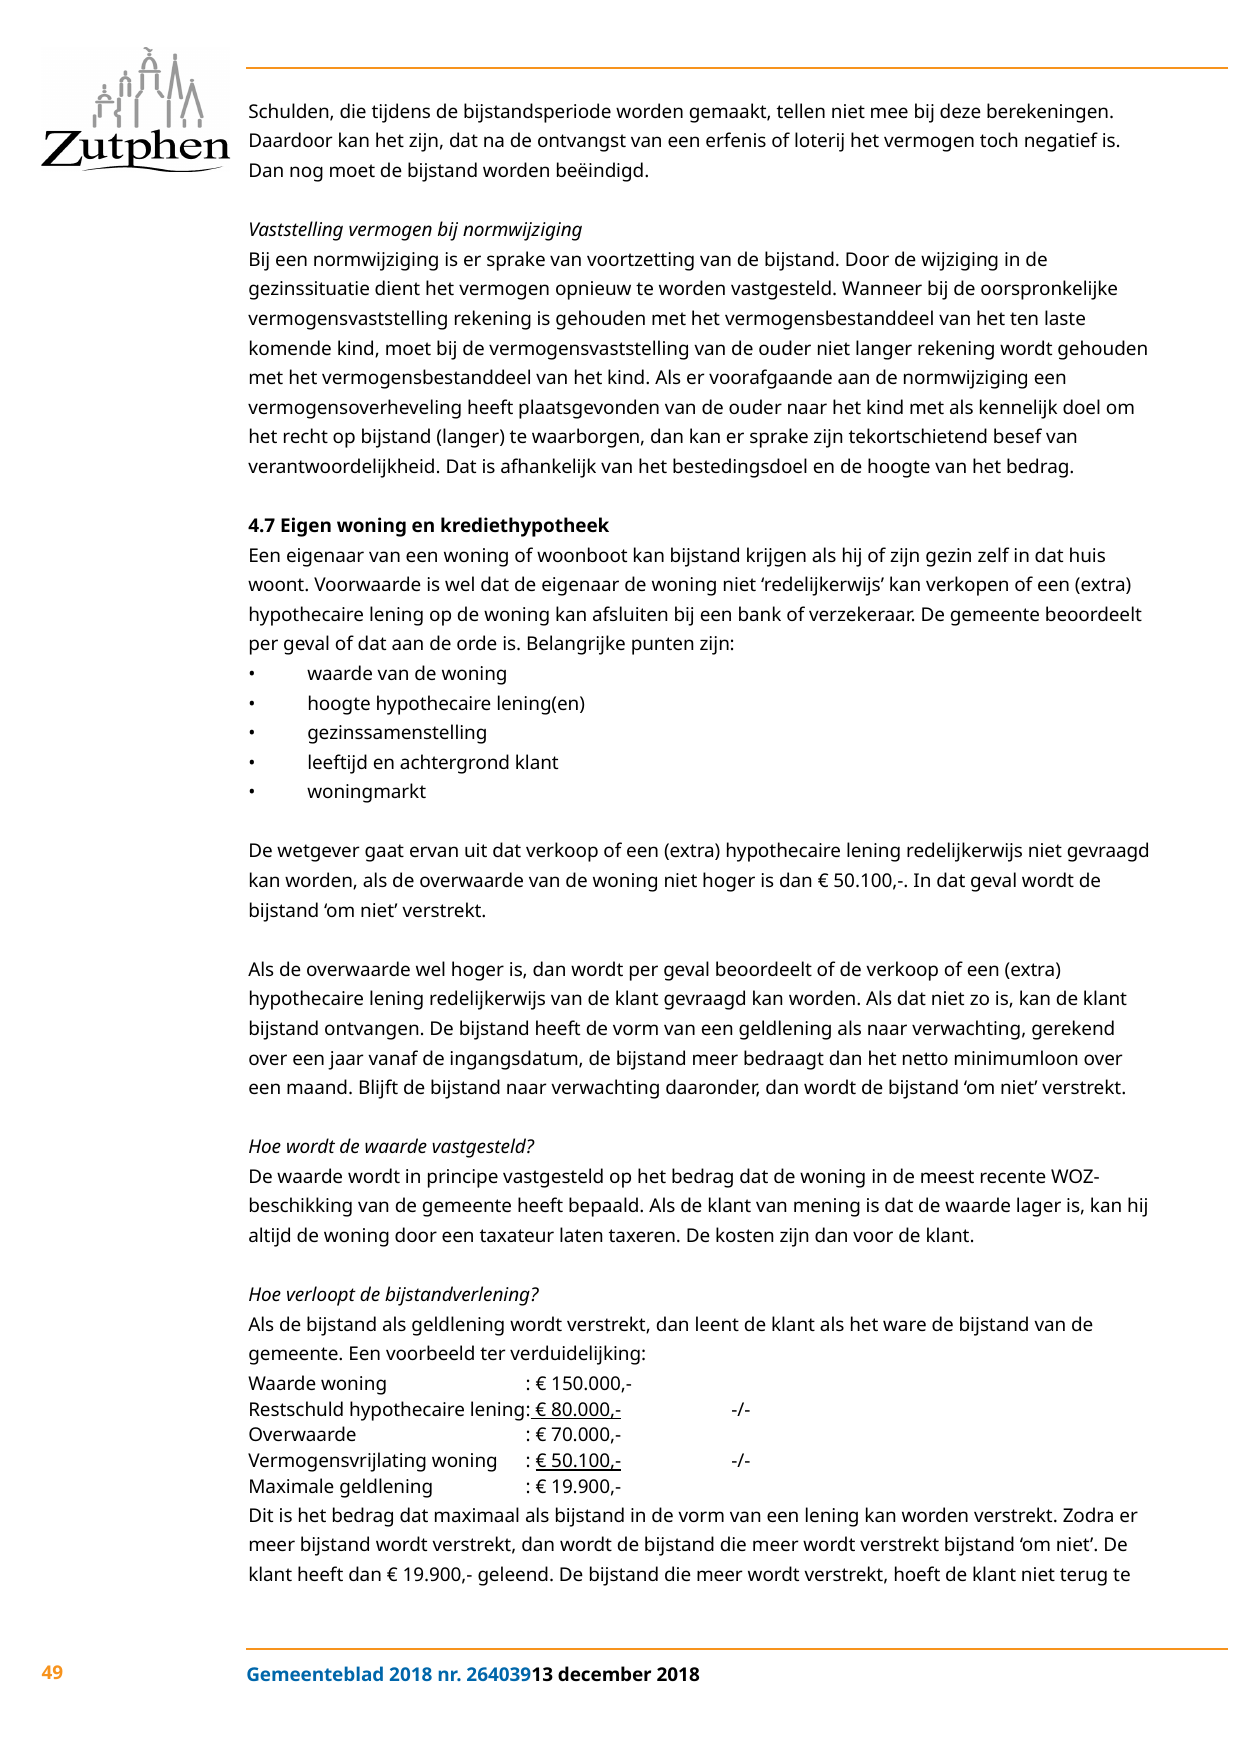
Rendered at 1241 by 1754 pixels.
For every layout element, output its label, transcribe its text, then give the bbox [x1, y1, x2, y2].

table_cell Restschuld hypothecaire lening [248, 1396, 525, 1422]
text De wetgever gaat ervan uit dat verkoop of een (extra) hypothecaire lening redelijkerwijs niet gevraagd kan worden, als de overwaarde van de woning niet hoger is dan € 50.100,-. In dat geval wordt de bijstand ‘om niet’ verstrekt. [248, 838, 1152, 922]
table_cell -/- [731, 1448, 1152, 1473]
picture [41, 47, 231, 172]
table_cell Maximale geldlening [248, 1473, 525, 1499]
text Vaststelling vermogen bij normwijziging [248, 216, 1152, 242]
table_cell : € 80.000,- [525, 1396, 731, 1422]
table_cell Overwaarde [248, 1422, 525, 1447]
list woningmarkt [248, 778, 1152, 804]
table_cell [731, 1473, 1152, 1499]
list gezinssamenstelling [248, 719, 1152, 745]
text Hoe wordt de waarde vastgesteld? [248, 1133, 1152, 1159]
table_cell : € 50.100,- [525, 1448, 731, 1473]
list hoogte hypothecaire lening(en) [248, 690, 1152, 715]
list waarde van de woning [248, 660, 1152, 686]
table_cell : € 70.000,- [525, 1422, 731, 1447]
table_cell : € 19.900,- [525, 1473, 731, 1499]
table_cell Vermogensvrijlating woning [248, 1448, 525, 1473]
table_header : € 150.000,- [525, 1370, 731, 1396]
text Als de overwaarde wel hoger is, dan wordt per geval beoordeelt of de verkoop of een (extra) hypothecaire lening redelijkerwijs van de klant gevraagd kan worden. Als dat niet zo is, kan de klant bijstand ontvangen. De bijstand heeft de vorm van een geldlening als naar verwachting, gerekend over een jaar vanaf de ingangsdatum, de bijstand meer bedraagt dan het netto minimumloon over een maand. Blijft de bijstand naar verwachting daaronder, dan wordt de bijstand ‘om niet’ verstrekt. [248, 956, 1152, 1100]
text Bij een normwijziging is er sprake van voortzetting van de bijstand. Door de wijziging in de gezinssituatie dient het vermogen opnieuw te worden vastgesteld. Wanneer bij de oorspronkelijke vermogensvaststelling rekening is gehouden met het vermogensbestanddeel van het ten laste komende kind, moet bij de vermogensvaststelling van de ouder niet langer rekening wordt gehouden met het vermogensbestanddeel van het kind. Als er voorafgaande aan de normwijziging een vermogensoverheveling heeft plaatsgevonden van de ouder naar het kind met als kennelijk doel om het recht op bijstand (langer) te waarborgen, dan kan er sprake zijn tekortschietend besef van verantwoordelijkheid. Dat is afhankelijk van het bestedingsdoel en de hoogte van het bedrag. [248, 246, 1152, 479]
text Hoe verloopt de bijstandverlening? [248, 1281, 1152, 1307]
text 4.7 Eigen woning en krediethypotheek [248, 512, 1152, 538]
text Dit is het bedrag dat maximaal als bijstand in de vorm van een lening kan worden verstrekt. Zodra er meer bijstand wordt verstrekt, dan wordt de bijstand die meer wordt verstrekt bijstand ‘om niet’. De klant heeft dan € 19.900,- geleend. De bijstand die meer wordt verstrekt, hoeft de klant niet terug te [248, 1502, 1152, 1587]
list leeftijd en achtergrond klant [248, 749, 1152, 774]
table_header Waarde woning [248, 1370, 525, 1396]
table_header [731, 1370, 1152, 1396]
table_cell [731, 1422, 1152, 1447]
text Als de bijstand als geldlening wordt verstrekt, dan leent de klant als het ware de bijstand van de gemeente. Een voorbeeld ter verduidelijking: [248, 1311, 1152, 1366]
text Schulden, die tijdens de bijstandsperiode worden gemaakt, tellen niet mee bij deze berekeningen. Daardoor kan het zijn, dat na de ontvangst van een erfenis of loterij het vermogen toch negatief is. Dan nog moet de bijstand worden beëindigd. [248, 98, 1152, 183]
text De waarde wordt in principe vastgesteld op het bedrag dat de woning in de meest recente WOZ-beschikking van de gemeente heeft bepaald. Als de klant van mening is dat de waarde lager is, kan hij altijd de woning door een taxateur laten taxeren. De kosten zijn dan voor de klant. [248, 1163, 1152, 1248]
text Een eigenaar van een woning of woonboot kan bijstand krijgen als hij of zijn gezin zelf in dat huis woont. Voorwaarde is wel dat de eigenaar de woning niet ‘redelijkerwijs’ kan verkopen of een (extra) hypothecaire lening op de woning kan afsluiten bij een bank of verzekeraar. De gemeente beoordeelt per geval of dat aan de orde is. Belangrijke punten zijn: [248, 542, 1152, 656]
table_cell -/- [731, 1396, 1152, 1422]
